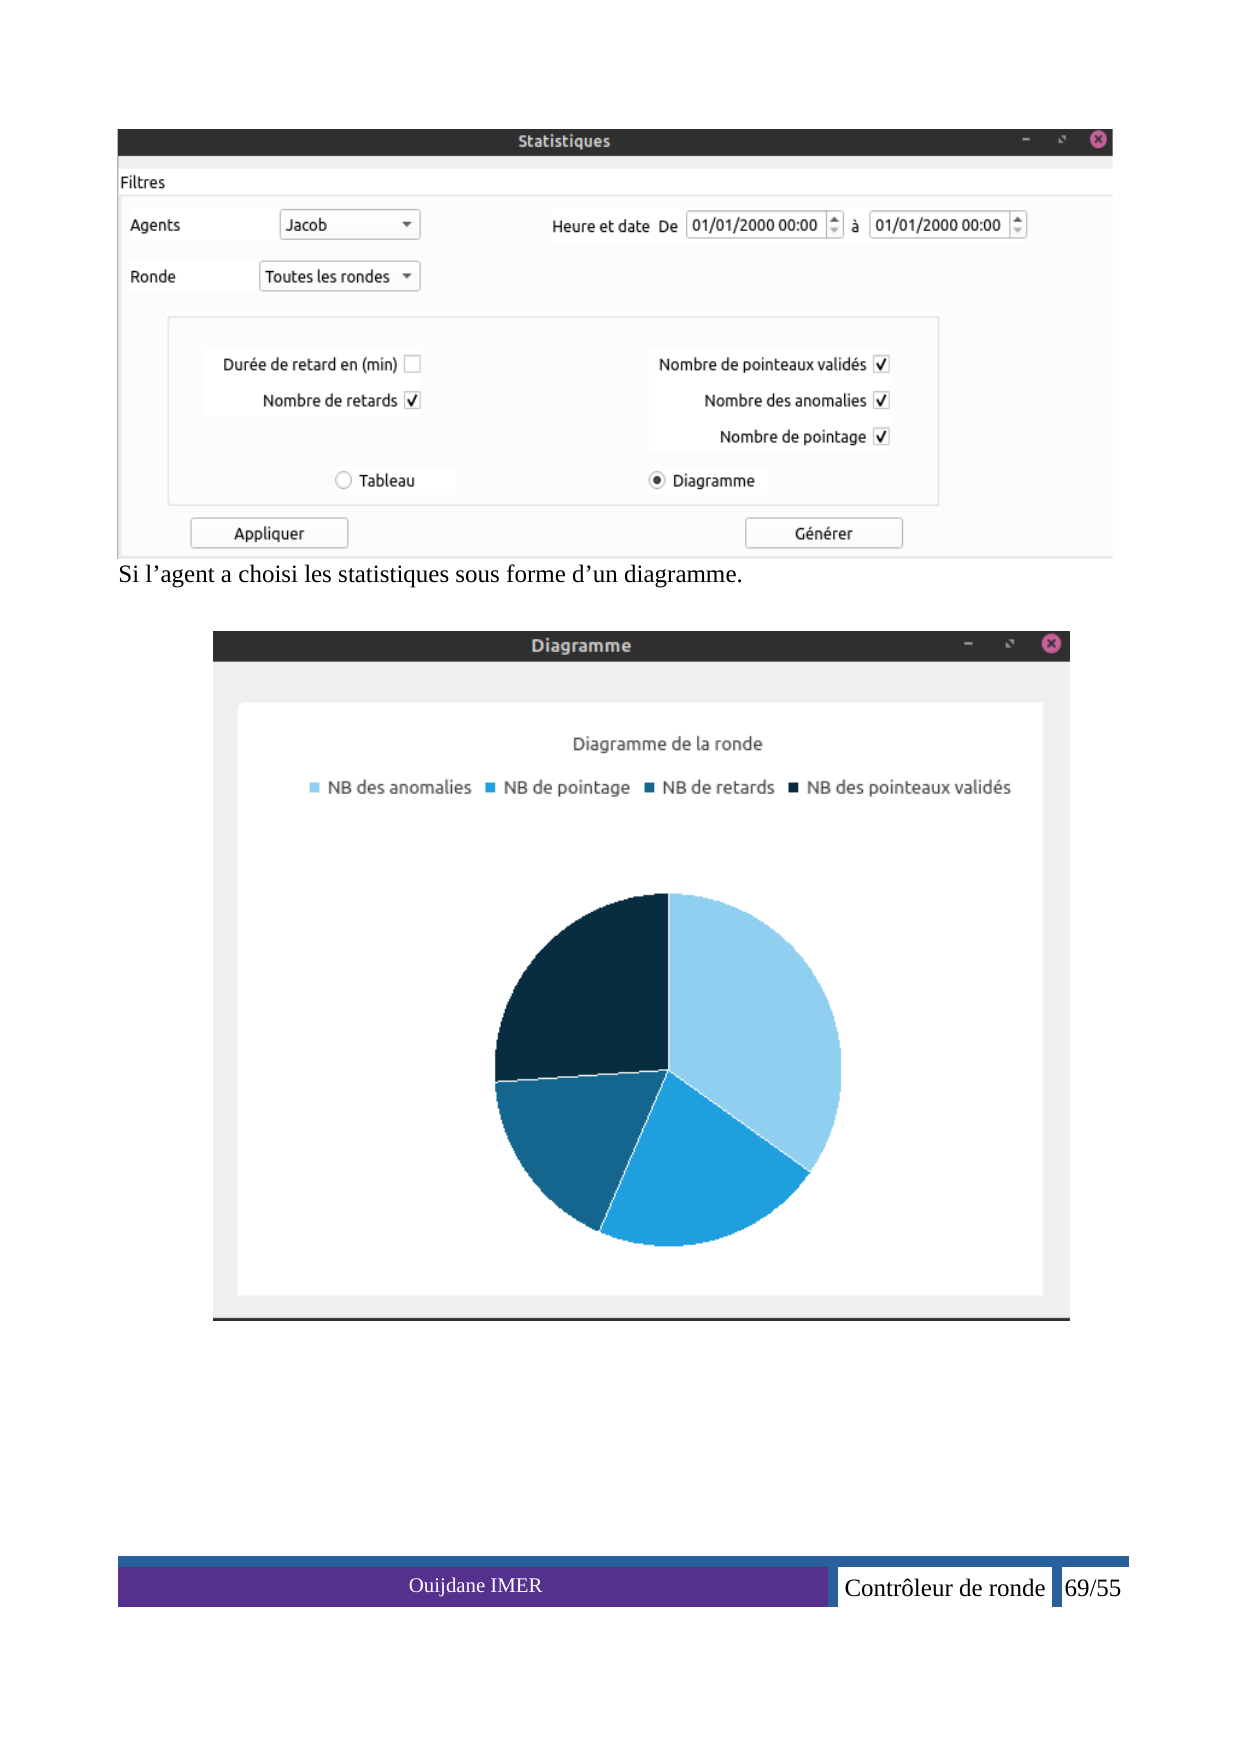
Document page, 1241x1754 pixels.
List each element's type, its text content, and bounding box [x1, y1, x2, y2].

picture [117, 129, 1113, 559]
picture [213, 631, 1070, 1321]
text Si l’agent a choisi les statistiques sous forme d’un diagramme. [118, 556, 1122, 587]
